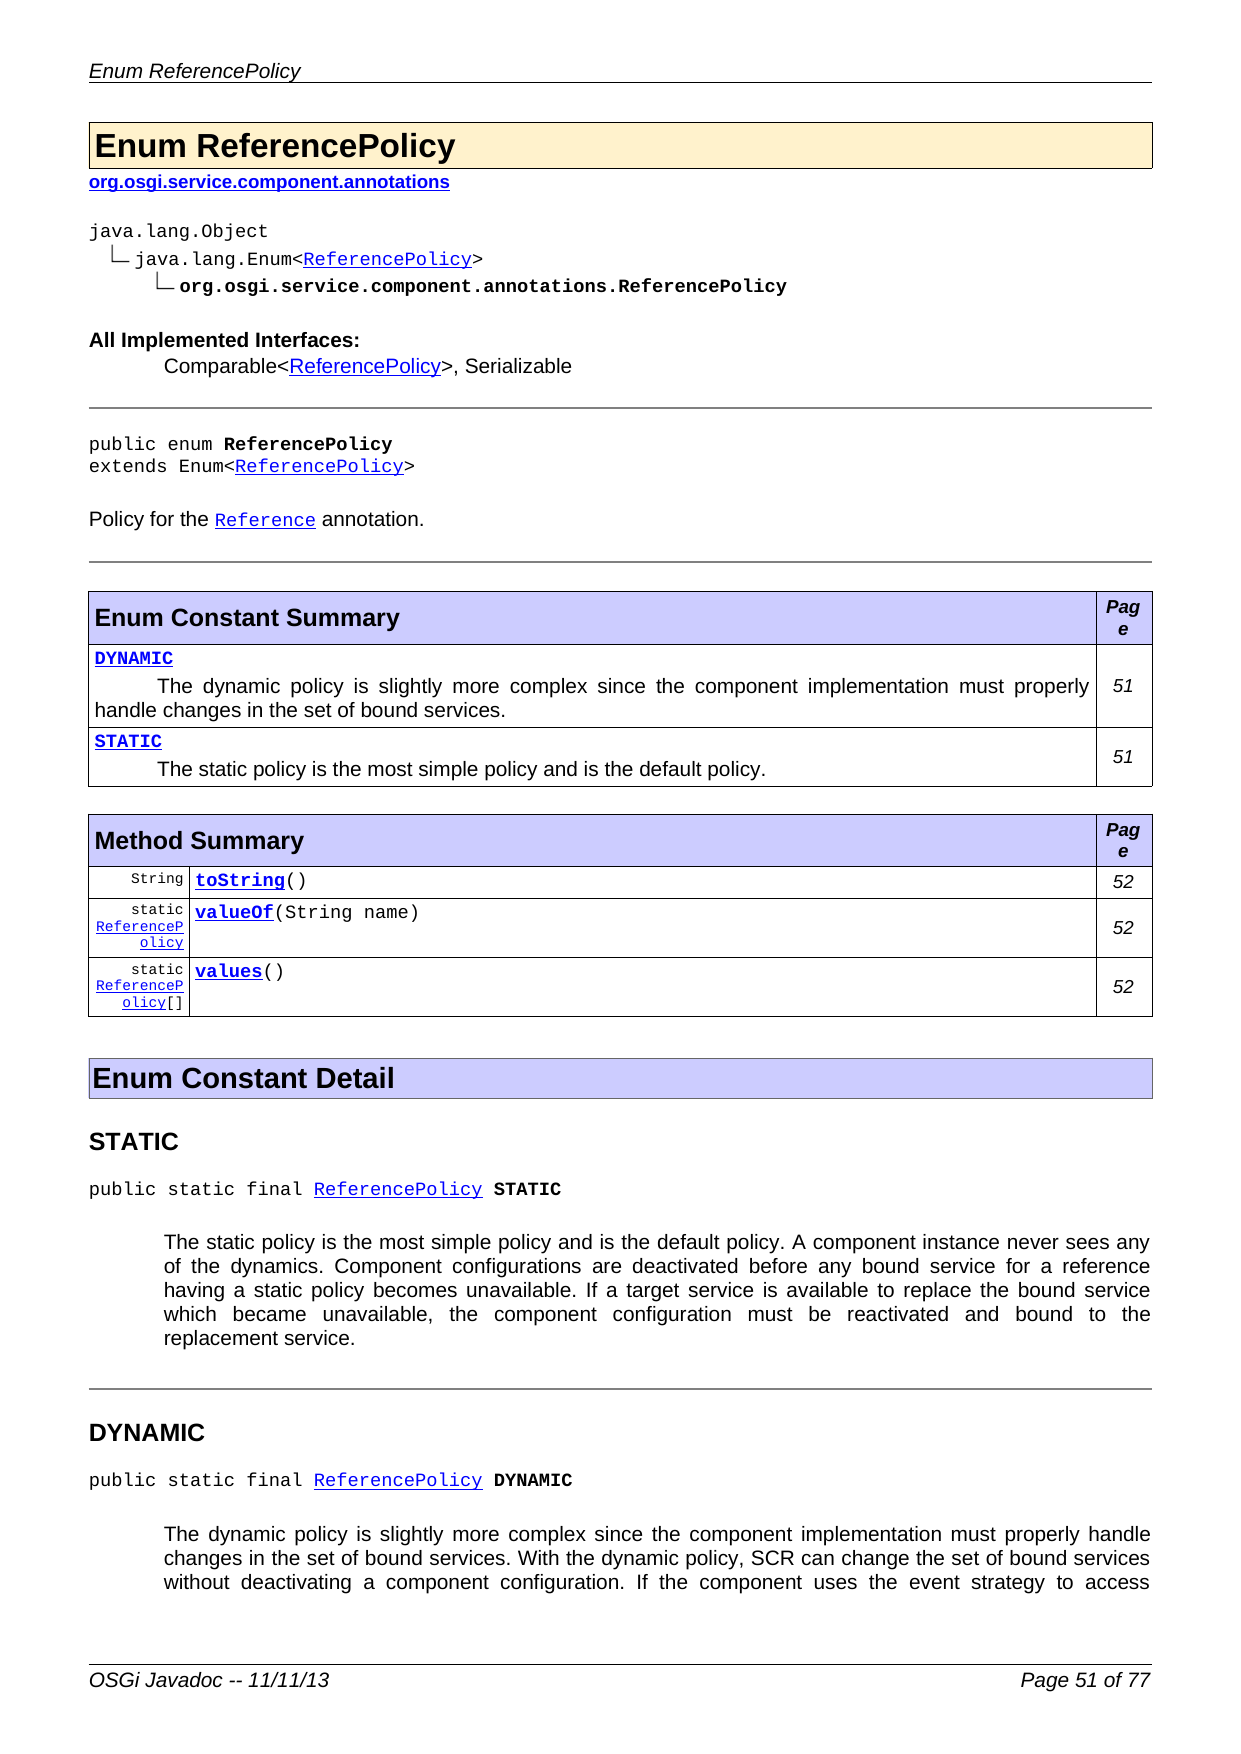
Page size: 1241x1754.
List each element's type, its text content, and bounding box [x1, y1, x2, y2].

text org.osgi.service.component.annotations [88, 171, 1152, 193]
table_cell 51 [1097, 958, 1152, 1016]
table_header Page [1097, 815, 1152, 866]
text public static final ReferencePolicy STATIC [88, 1180, 1152, 1201]
table_header Page [1097, 592, 1152, 644]
subtitle Enum Constant Detail [90, 1059, 1152, 1098]
text extends Enum<ReferencePolicy> [88, 456, 1152, 478]
table_cell 50 [1097, 645, 1152, 727]
table_cell static ReferencePolicy [89, 899, 189, 957]
subtitle DYNAMIC [88, 1418, 1152, 1447]
table_cell 51 [1097, 899, 1152, 957]
table_header Enum Constant Summary [89, 592, 1096, 644]
picture [111, 243, 135, 266]
subtitle All Implemented Interfaces: [88, 327, 1152, 351]
table_cell static ReferencePolicy[] [89, 958, 189, 1016]
table_cell values() [190, 958, 1096, 1016]
text The static policy is the most simple policy and is the default policy. A component instance never sees any of the dynamics. Component configurations are deactivated before any bound service for a reference having a static policy becomes unavailable. If a target service is available to replace the bound service which became unavailable, the component configuration must be reactivated and bound to the replacement service. [163, 1230, 1152, 1350]
table_header Method Summary [89, 815, 1096, 866]
table_cell String [89, 867, 189, 898]
text public static final ReferencePolicy DYNAMIC [88, 1471, 1152, 1492]
table_cell DYNAMIC The dynamic policy is slightly more complex since the component implementation must properly handle changes in the set of bound services. [89, 645, 1096, 727]
subtitle STATIC [88, 1127, 1152, 1156]
picture [156, 270, 180, 293]
text java.lang.Object [88, 222, 1152, 243]
text org.osgi.service.component.annotations.ReferencePolicy [88, 271, 1152, 298]
table_cell 51 [1097, 867, 1152, 898]
text Comparable<ReferencePolicy>, Serializable [163, 354, 1152, 378]
text The dynamic policy is slightly more complex since the component implementation must properly handle changes in the set of bound services. With the dynamic policy, SCR can change the set of bound services without deactivating a component configuration. If the component uses the event strategy to access [163, 1522, 1152, 1593]
text java.lang.Enum<ReferencePolicy> [88, 243, 1152, 271]
text Policy for the Reference annotation. [88, 507, 1152, 532]
table_cell STATIC The static policy is the most simple policy and is the default policy. [89, 728, 1096, 786]
table_cell 50 [1097, 728, 1152, 786]
subtitle Enum ReferencePolicy [90, 123, 1152, 168]
table_cell toString() [190, 867, 1096, 898]
text public enum ReferencePolicy [88, 435, 1152, 456]
table_cell valueOf(String name) [190, 899, 1096, 957]
